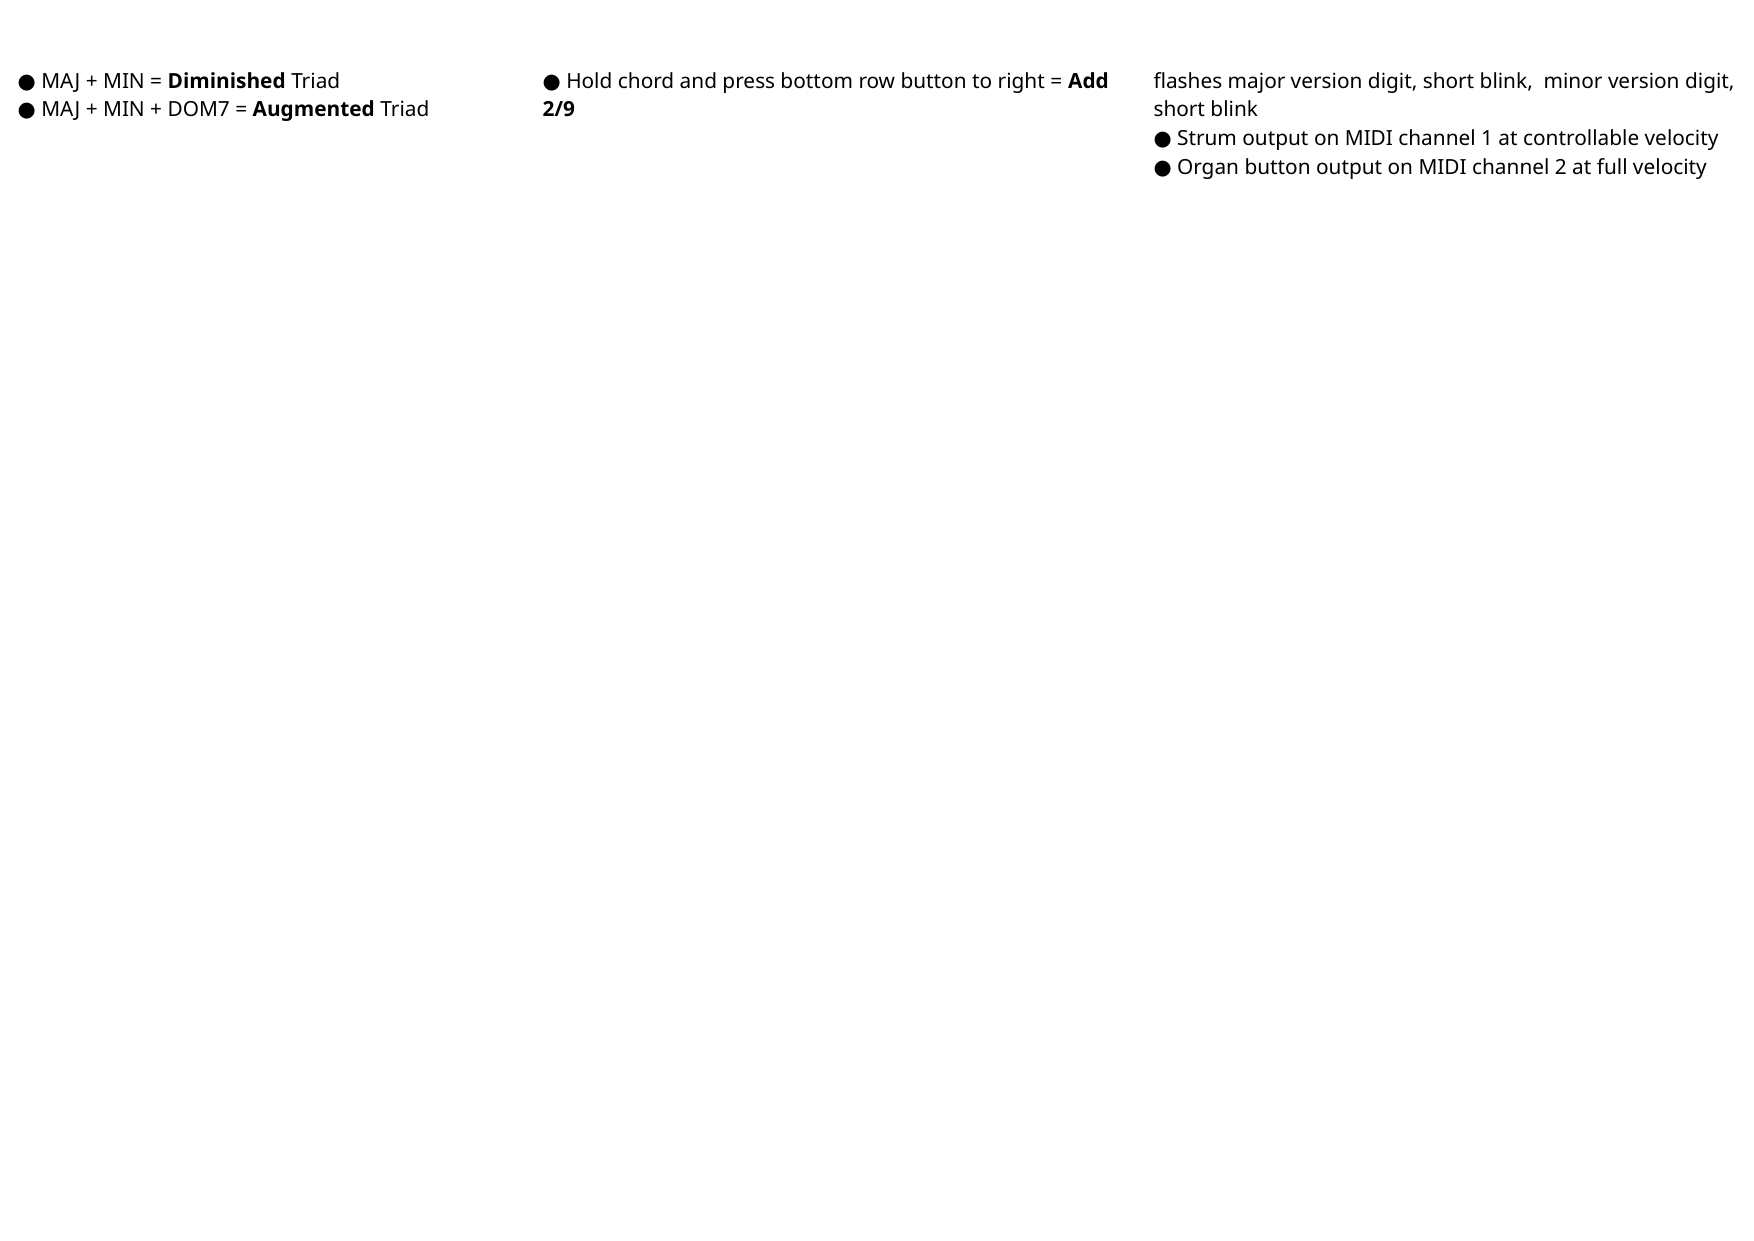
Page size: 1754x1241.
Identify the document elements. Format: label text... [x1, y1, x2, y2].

table_header ● MAJ + MIN = Diminished Triad ● MAJ + MIN + DOM7 = Augmented Triad [12, 60, 537, 187]
table_header flashes major version digit, short blink, minor version digit, short blink ● Strum output on MIDI channel 1 at controllable velocity ● Organ button output on MIDI channel 2 at full velocity [1148, 60, 1742, 187]
table_cell [12, 187, 1742, 208]
table_header ● Hold chord and press bottom row button to right = Add 2/9 [537, 60, 1148, 187]
